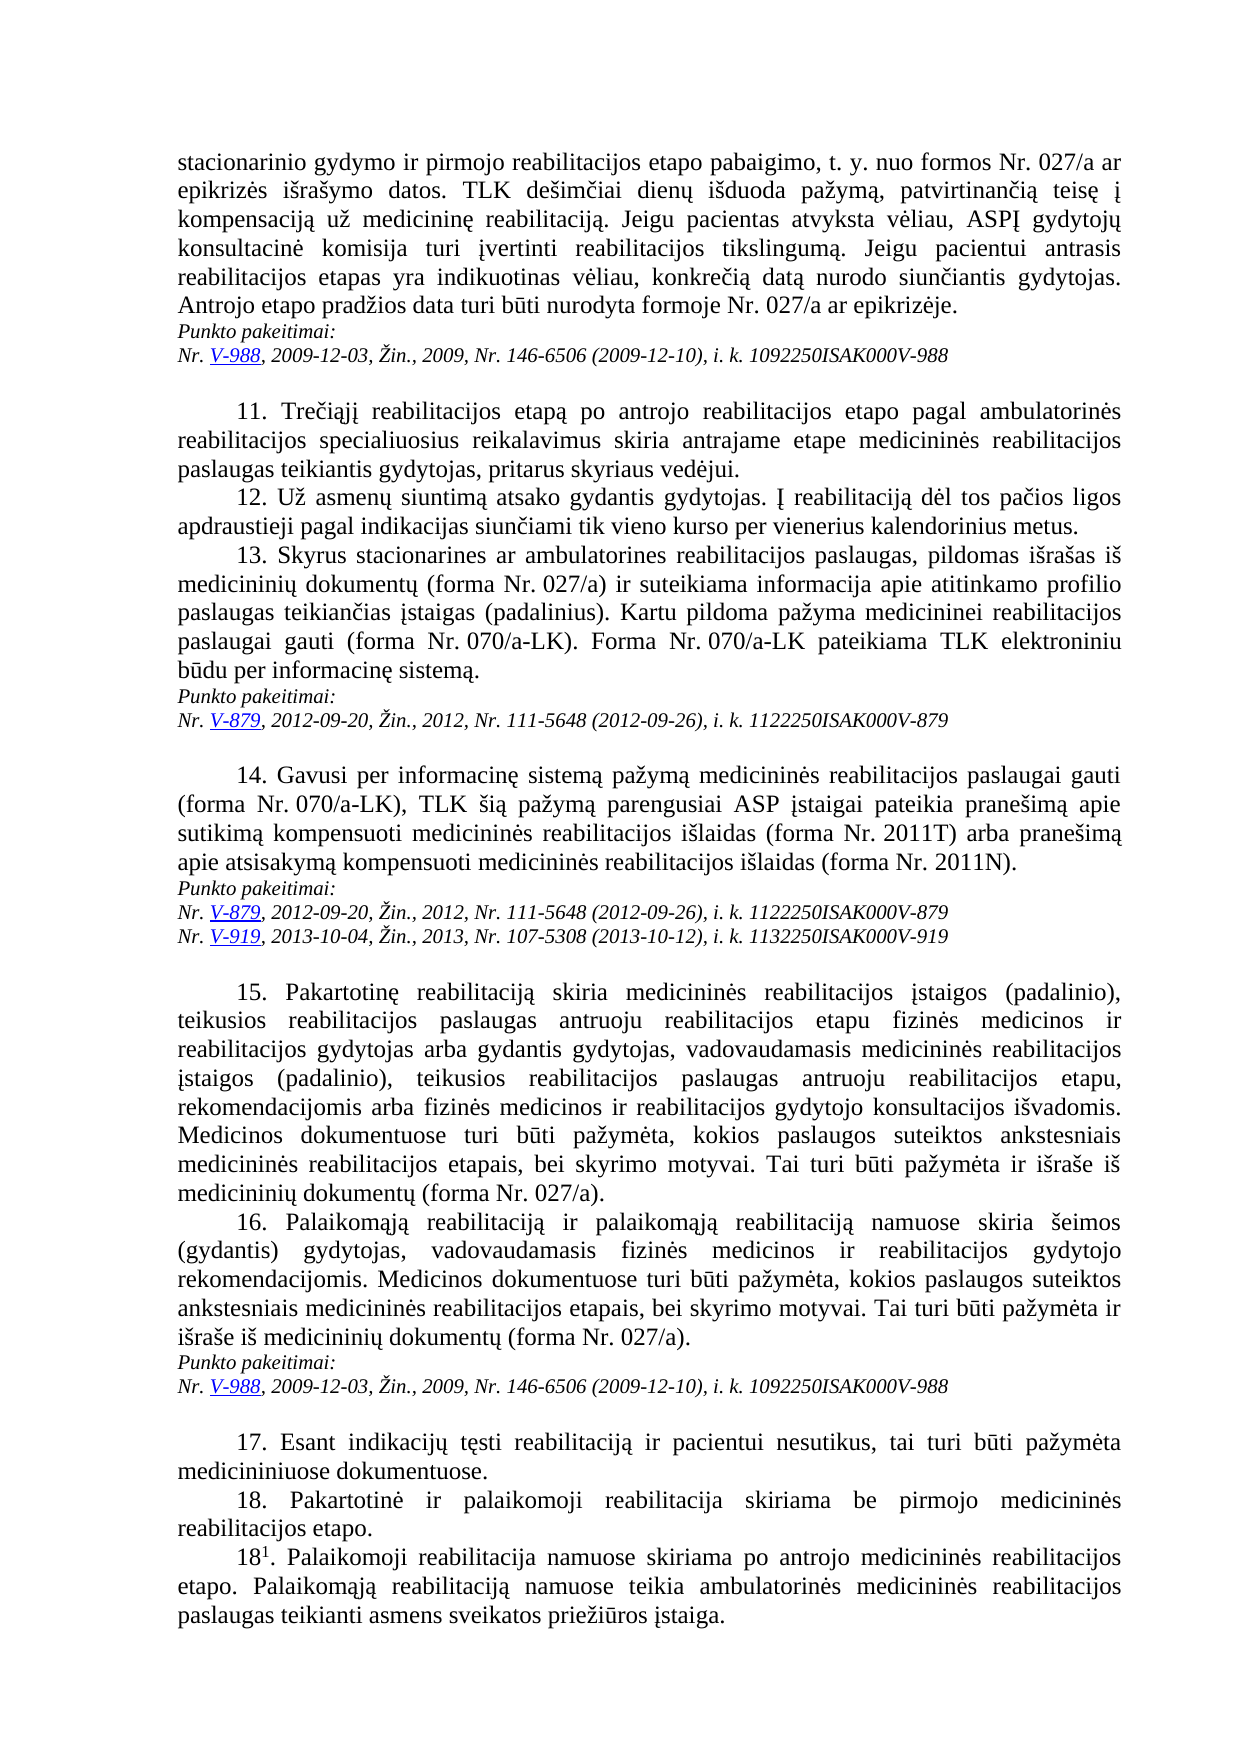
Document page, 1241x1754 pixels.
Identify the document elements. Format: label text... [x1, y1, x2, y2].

text 11. Trečiąjį reabilitacijos etapą po antrojo reabilitacijos etapo pagal ambulatorinės reabilitacijos specialiuosius reikalavimus skiria antrajame etape medicininės reabilitacijos paslaugas teikiantis gydytojas, pritarus skyriaus vedėjui. [177, 396, 1122, 482]
text 16. Palaikomąją reabilitaciją ir palaikomąją reabilitaciją namuose skiria šeimos (gydantis) gydytojas, vadovaudamasis fizinės medicinos ir reabilitacijos gydytojo rekomendacijomis. Medicinos dokumentuose turi būti pažymėta, kokios paslaugos suteiktos ankstesniais medicininės reabilitacijos etapais, bei skyrimo motyvai. Tai turi būti pažymėta ir išraše iš medicininių dokumentų (forma Nr. 027/a). [177, 1207, 1122, 1350]
text 18. Pakartotinė ir palaikomoji reabilitacija skiriama be pirmojo medicininės reabilitacijos etapo. [177, 1485, 1122, 1542]
text 12. Už asmenų siuntimą atsako gydantis gydytojas. Į reabilitaciją dėl tos pačios ligos apdraustieji pagal indikacijas siunčiami tik vieno kurso per vienerius kalendorinius metus. [177, 482, 1122, 540]
text Punkto pakeitimai: [177, 876, 1122, 900]
text stacionarinio gydymo ir pirmojo reabilitacijos etapo pabaigimo, t. y. nuo formos Nr. 027/a ar epikrizės išrašymo datos. TLK dešimčiai dienų išduoda pažymą, patvirtinančią teisę į kompensaciją už medicininę reabilitaciją. Jeigu pacientas atvyksta vėliau, ASPĮ gydytojų konsultacinė komisija turi įvertinti reabilitacijos tikslingumą. Jeigu pacientui antrasis reabilitacijos etapas yra indikuotinas vėliau, konkrečią datą nurodo siunčiantis gydytojas. Antrojo etapo pradžios data turi būti nurodyta formoje Nr. 027/a ar epikrizėje. [177, 147, 1122, 319]
text 13. Skyrus stacionarines ar ambulatorines reabilitacijos paslaugas, pildomas išrašas iš medicininių dokumentų (forma Nr. 027/a) ir suteikiama informacija apie atitinkamo profilio paslaugas teikiančias įstaigas (padalinius). Kartu pildoma pažyma medicininei reabilitacijos paslaugai gauti (forma Nr. 070/a-LK). Forma Nr. 070/a-LK pateikiama TLK elektroniniu būdu per informacinę sistemą. [177, 540, 1122, 684]
text 17. Esant indikacijų tęsti reabilitaciją ir pacientui nesutikus, tai turi būti pažymėta medicininiuose dokumentuose. [177, 1427, 1122, 1485]
text 14. Gavusi per informacinę sistemą pažymą medicininės reabilitacijos paslaugai gauti (forma Nr. 070/a-LK), TLK šią pažymą parengusiai ASP įstaigai pateikia pranešimą apie sutikimą kompensuoti medicininės reabilitacijos išlaidas (forma Nr. 2011T) arba pranešimą apie atsisakymą kompensuoti medicininės reabilitacijos išlaidas (forma Nr. 2011N). [177, 761, 1122, 876]
text Punkto pakeitimai: [177, 684, 1122, 708]
text Punkto pakeitimai: [177, 319, 1122, 343]
text Nr. V-879, 2012-09-20, Žin., 2012, Nr. 111-5648 (2012-09-26), i. k. 1122250ISAK000V-879 [177, 708, 1122, 732]
text Nr. V-988, 2009-12-03, Žin., 2009, Nr. 146-6506 (2009-12-10), i. k. 1092250ISAK000V-988 [177, 343, 1122, 367]
text 15. Pakartotinę reabilitaciją skiria medicininės reabilitacijos įstaigos (padalinio), teikusios reabilitacijos paslaugas antruoju reabilitacijos etapu fizinės medicinos ir reabilitacijos gydytojas arba gydantis gydytojas, vadovaudamasis medicininės reabilitacijos įstaigos (padalinio), teikusios reabilitacijos paslaugas antruoju reabilitacijos etapu, rekomendacijomis arba fizinės medicinos ir reabilitacijos gydytojo konsultacijos išvadomis. Medicinos dokumentuose turi būti pažymėta, kokios paslaugos suteiktos ankstesniais medicininės reabilitacijos etapais, bei skyrimo motyvai. Tai turi būti pažymėta ir išraše iš medicininių dokumentų (forma Nr. 027/a). [177, 977, 1122, 1207]
text Nr. V-879, 2012-09-20, Žin., 2012, Nr. 111-5648 (2012-09-26), i. k. 1122250ISAK000V-879 [177, 900, 1122, 924]
text 181. Palaikomoji reabilitacija namuose skiriama po antrojo medicininės reabilitacijos etapo. Palaikomąją reabilitaciją namuose teikia ambulatorinės medicininės reabilitacijos paslaugas teikianti asmens sveikatos priežiūros įstaiga. [177, 1542, 1122, 1628]
text Punkto pakeitimai: [177, 1350, 1122, 1374]
text Nr. V-988, 2009-12-03, Žin., 2009, Nr. 146-6506 (2009-12-10), i. k. 1092250ISAK000V-988 [177, 1374, 1122, 1398]
text Nr. V-919, 2013-10-04, Žin., 2013, Nr. 107-5308 (2013-10-12), i. k. 1132250ISAK000V-919 [177, 924, 1122, 948]
